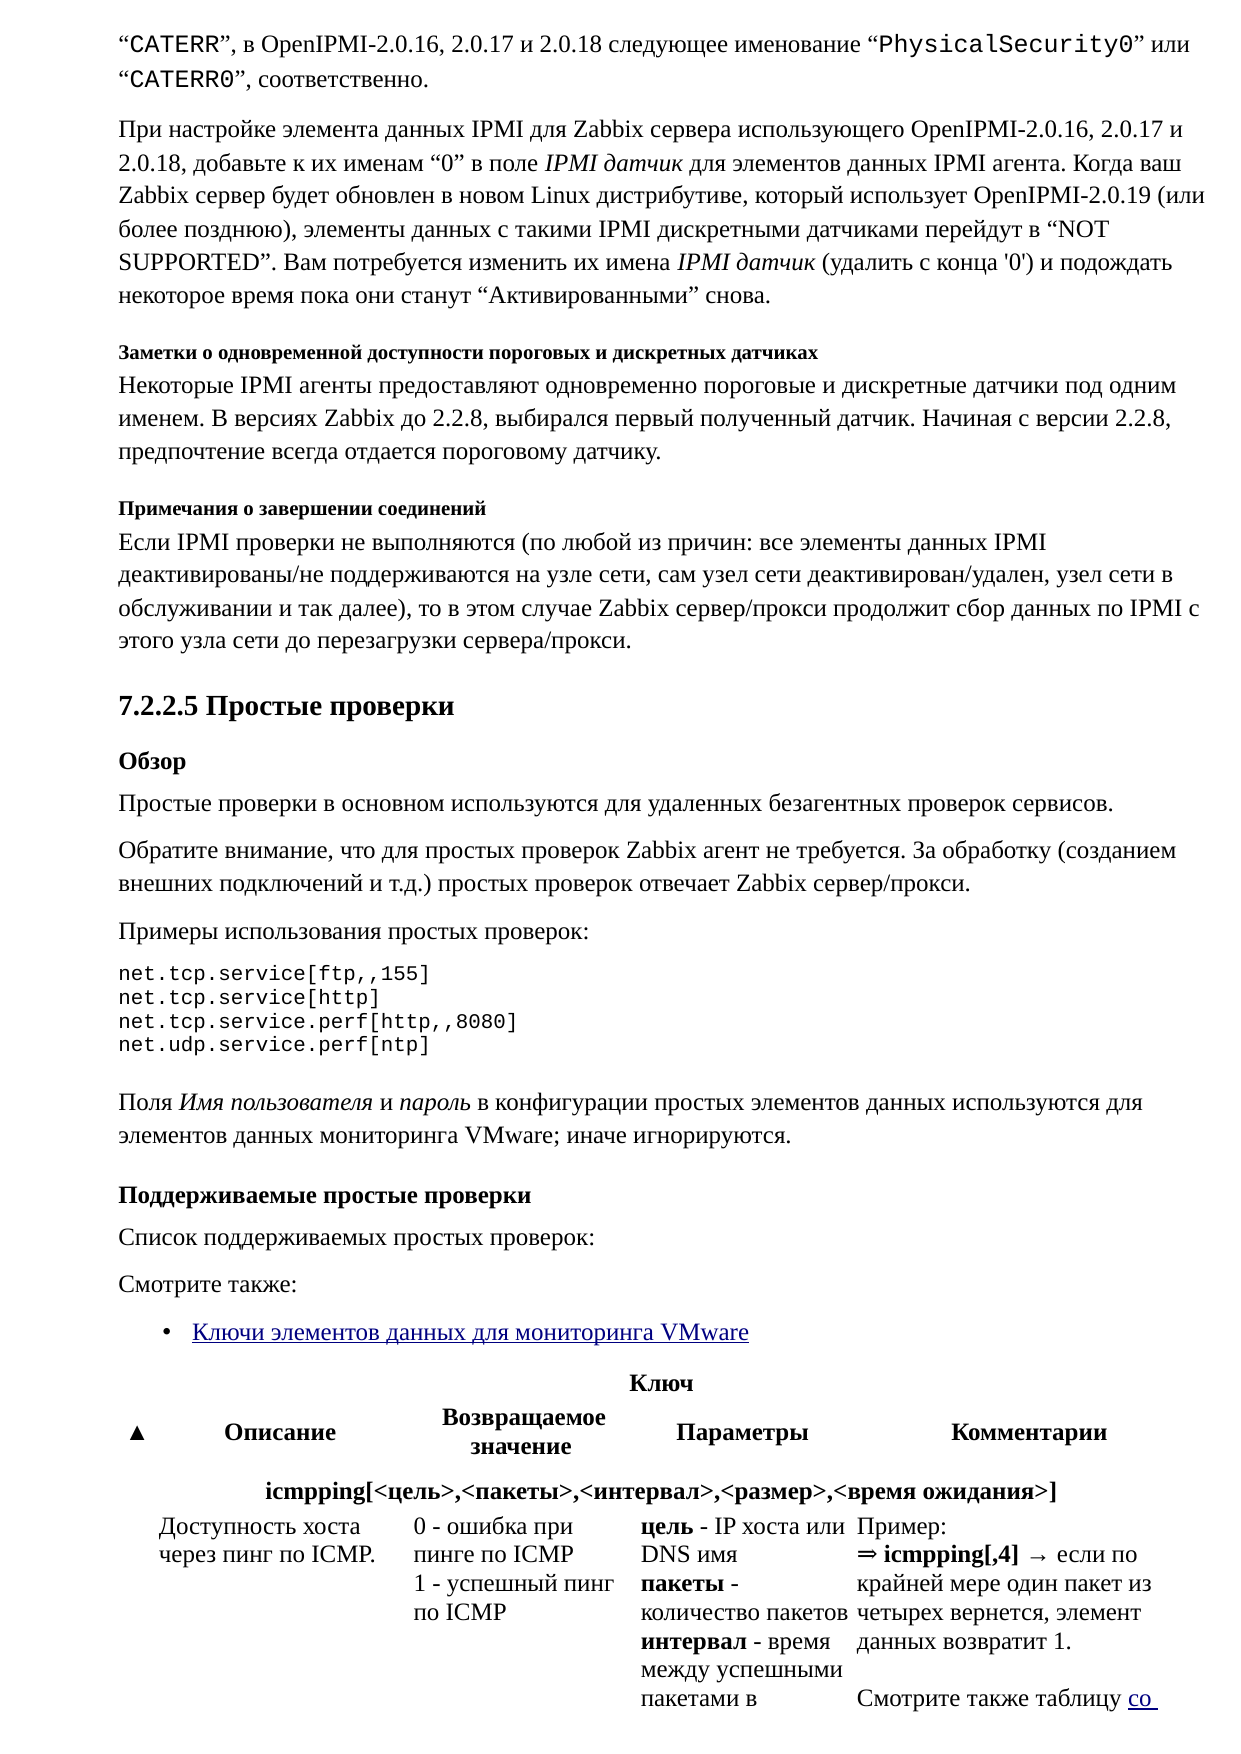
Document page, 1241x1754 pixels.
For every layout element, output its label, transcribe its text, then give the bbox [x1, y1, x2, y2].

text Примеры использования простых проверок: [118, 916, 1211, 944]
list Ключи элементов данных для мониторинга VMware [162, 1317, 1211, 1346]
text net.udp.service.perf[ntp] [118, 1034, 1211, 1058]
table_cell Пример: ⇒ icmpping[,4] → если по крайней мере один пакет из четырех вернется, элемент данных возвратит 1. Смотрите также таблицу со [854, 1508, 1211, 1715]
table_cell ▲ [118, 1399, 156, 1463]
subtitle Заметки о одновременной доступности пороговых и дискретных датчиках [118, 340, 1211, 364]
text При настройке элемента данных IPMI для Zabbix сервера использующего OpenIPMI-2.0.16, 2.0.17 и 2.0.18, добавьте к их именам “0” в поле IPMI датчик для элементов данных IPMI агента. Когда ваш Zabbix сервер будет обновлен в новом Linux дистрибутиве, который использует OpenIPMI-2.0.19 (или более позднюю), элементы данных с такими IPMI дискретными датчиками перейдут в “NOT SUPPORTED”. Вам потребуется изменить их имена IPMI датчик (удалить с конца '0') и подождать некоторое время пока они станут “Активированными” снова. [118, 114, 1211, 308]
table_header Ключ [118, 1365, 1211, 1399]
subtitle Поддерживаемые простые проверки [118, 1181, 1211, 1209]
text net.tcp.service[http] [118, 987, 1211, 1011]
table_cell Параметры [638, 1399, 854, 1463]
table_cell Описание [156, 1399, 410, 1463]
table_cell [118, 1463, 1211, 1473]
text net.tcp.service[ftp,,155] [118, 963, 1211, 987]
text Поля Имя пользователя и пароль в конфигурации простых элементов данных используются для элементов данных мониторинга VMware; иначе игнорируются. [118, 1087, 1211, 1149]
subtitle Примечания о завершении соединений [118, 496, 1211, 520]
table_cell [118, 1508, 156, 1715]
text “CATERR”, в OpenIPMI-2.0.16, 2.0.17 и 2.0.18 следующее именование “PhysicalSecurity0” или “CATERR0”, соответственно. [118, 29, 1211, 95]
text Обратите внимание, что для простых проверок Zabbix агент не требуется. За обработку (созданием внешних подключений и т.д.) простых проверок отвечает Zabbix сервер/прокси. [118, 835, 1211, 897]
text Список поддерживаемых простых проверок: [118, 1222, 1211, 1251]
subtitle 7.2.2.5 Простые проверки [118, 688, 1211, 721]
text net.tcp.service.perf[http,,8080] [118, 1011, 1211, 1034]
table_cell Доступность хоста через пинг по ICMP. [156, 1508, 410, 1715]
table_cell цель - IP хоста или DNS имя пакеты - количество пакетов интервал - время между успешными пакетами в [638, 1508, 854, 1715]
subtitle Обзор [118, 746, 1211, 775]
table_cell 0 - ошибка при пинге по ICMP 1 - успешный пинг по ICMP [410, 1508, 638, 1715]
table_cell Возвращаемое значение [410, 1399, 638, 1463]
text Если IPMI проверки не выполняются (по любой из причин: все элементы данных IPMI деактивированы/не поддерживаются на узле сети, сам узел сети деактивирован/удален, узел сети в обслуживании и так далее), то в этом случае Zabbix сервер/прокси продолжит сбор данных по IPMI с этого узла сети до перезагрузки сервера/прокси. [118, 527, 1211, 654]
text Простые проверки в основном используются для удаленных безагентных проверок сервисов. [118, 788, 1211, 816]
text Некоторые IPMI агенты предоставляют одновременно пороговые и дискретные датчики под одним именем. В версиях Zabbix до 2.2.8, выбирался первый полученный датчик. Начиная с версии 2.2.8, предпочтение всегда отдается пороговому датчику. [118, 370, 1211, 465]
table_cell Комментарии [854, 1399, 1211, 1463]
table_cell icmpping[<цель>,<пакеты>,<интервал>,<размер>,<время ожидания>] [118, 1473, 1211, 1508]
text Смотрите также: [118, 1269, 1211, 1298]
